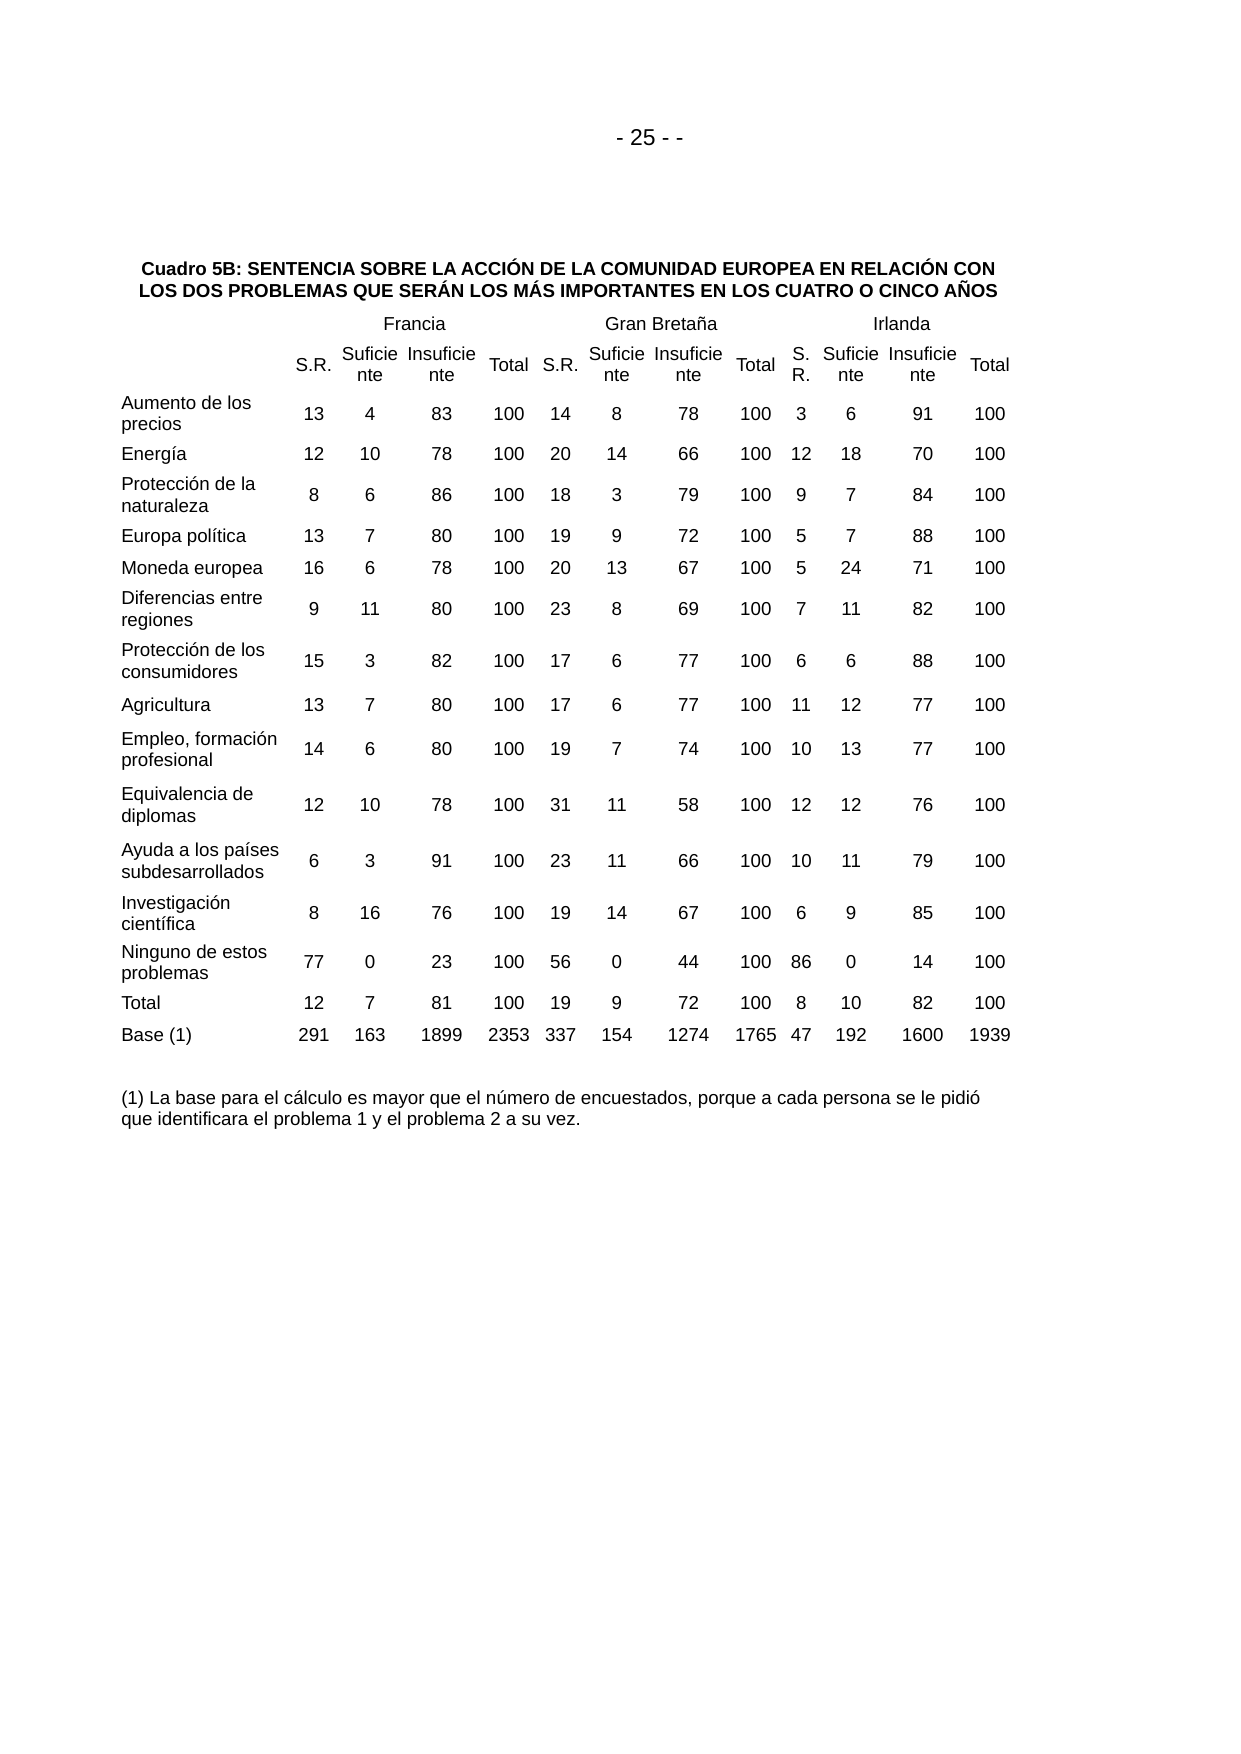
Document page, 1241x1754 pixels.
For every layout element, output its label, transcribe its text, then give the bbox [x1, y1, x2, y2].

table_cell 7 [336, 689, 403, 721]
table_cell 1765 [727, 1019, 784, 1051]
table_cell 1600 [884, 1019, 961, 1051]
table_cell Moneda europea [118, 551, 291, 584]
table_cell 12 [291, 986, 336, 1019]
table_cell 79 [650, 470, 727, 519]
table_cell S.R. [291, 340, 336, 389]
table_cell 14 [884, 938, 961, 986]
table_cell 12 [291, 777, 336, 833]
table_cell 5 [785, 519, 817, 551]
table_cell 8 [583, 389, 650, 438]
table_cell 11 [818, 584, 884, 633]
table_cell 7 [336, 519, 403, 551]
table_cell Insuficiente [884, 340, 961, 389]
table_cell 82 [884, 584, 961, 633]
table_cell 12 [785, 777, 817, 833]
table_cell 6 [336, 551, 403, 584]
table_cell 6 [818, 633, 884, 689]
table_cell 12 [818, 777, 884, 833]
table_cell 91 [403, 833, 480, 888]
table_cell 80 [403, 519, 480, 551]
table_cell 100 [480, 833, 538, 888]
table_cell S.R. [785, 340, 817, 389]
table_cell Suficiente [336, 340, 403, 389]
table_cell Total [118, 986, 291, 1019]
table_cell Gran Bretaña [538, 308, 784, 340]
table_cell 47 [785, 1019, 817, 1051]
table_cell 100 [961, 470, 1019, 519]
table_cell 163 [336, 1019, 403, 1051]
table_cell 100 [480, 584, 538, 633]
table_cell 9 [583, 519, 650, 551]
table_cell 100 [480, 986, 538, 1019]
table_cell 8 [785, 986, 817, 1019]
table_cell 7 [818, 470, 884, 519]
table_cell 100 [480, 438, 538, 470]
table_cell 192 [818, 1019, 884, 1051]
table_cell 80 [403, 689, 480, 721]
table_cell Total [961, 340, 1019, 389]
table_cell 18 [818, 438, 884, 470]
table_cell 6 [336, 470, 403, 519]
table_cell 100 [480, 777, 538, 833]
table_cell 74 [650, 721, 727, 777]
table_cell 71 [884, 551, 961, 584]
table_cell 11 [818, 833, 884, 888]
table_cell 14 [538, 389, 583, 438]
table_cell Equivalencia de diplomas [118, 777, 291, 833]
table_cell 100 [727, 833, 784, 888]
table_cell 19 [538, 986, 583, 1019]
table_cell 78 [403, 777, 480, 833]
table_cell 83 [403, 389, 480, 438]
table_cell Suficiente [583, 340, 650, 389]
table_cell 67 [650, 551, 727, 584]
table_cell 82 [884, 986, 961, 1019]
table_cell 100 [727, 438, 784, 470]
table_cell 66 [650, 438, 727, 470]
table_cell 80 [403, 584, 480, 633]
table_cell 3 [785, 389, 817, 438]
table_cell 20 [538, 438, 583, 470]
table_cell Protección de los consumidores [118, 633, 291, 689]
table_cell [118, 1051, 291, 1084]
table_cell Insuficiente [403, 340, 480, 389]
table_cell Irlanda [785, 308, 1019, 340]
table_cell 13 [291, 389, 336, 438]
table_cell Suficiente [818, 340, 884, 389]
table_cell Protección de la naturaleza [118, 470, 291, 519]
table_cell [480, 1051, 538, 1084]
table_cell 11 [336, 584, 403, 633]
table_cell 17 [538, 689, 583, 721]
table_cell 44 [650, 938, 727, 986]
table_cell Ninguno de estos problemas [118, 938, 291, 986]
table_cell 14 [583, 889, 650, 937]
table_cell 56 [538, 938, 583, 986]
table_cell 5 [785, 551, 817, 584]
table_cell 8 [291, 470, 336, 519]
table_cell 100 [961, 551, 1019, 584]
table_cell 91 [884, 389, 961, 438]
table_cell 7 [583, 721, 650, 777]
table_cell 12 [291, 438, 336, 470]
table_cell 100 [727, 584, 784, 633]
table_cell 11 [583, 777, 650, 833]
table_cell Diferencias entre regiones [118, 584, 291, 633]
table_cell 77 [884, 689, 961, 721]
table_cell 100 [961, 889, 1019, 937]
table_cell 10 [818, 986, 884, 1019]
table_cell 100 [961, 438, 1019, 470]
table_cell 6 [785, 889, 817, 937]
table_cell [538, 1051, 583, 1084]
table_cell [727, 1051, 784, 1084]
table_cell 77 [291, 938, 336, 986]
table_cell 76 [884, 777, 961, 833]
table_cell 6 [583, 633, 650, 689]
table_cell 9 [291, 584, 336, 633]
table_cell 86 [785, 938, 817, 986]
table_cell 6 [291, 833, 336, 888]
table_cell 23 [538, 584, 583, 633]
table_cell [818, 1051, 884, 1084]
table_cell [785, 1051, 817, 1084]
table_cell 78 [403, 438, 480, 470]
table_cell 100 [727, 986, 784, 1019]
table_cell 291 [291, 1019, 336, 1051]
table_cell Investigación científica [118, 889, 291, 937]
table_cell 31 [538, 777, 583, 833]
table_cell 78 [650, 389, 727, 438]
table_cell 66 [650, 833, 727, 888]
table_cell 10 [336, 777, 403, 833]
table_cell 8 [291, 889, 336, 937]
table_cell 76 [403, 889, 480, 937]
table_cell 88 [884, 519, 961, 551]
table_cell [336, 1051, 403, 1084]
table_cell 9 [818, 889, 884, 937]
table_cell 7 [818, 519, 884, 551]
table_cell Empleo, formación profesional [118, 721, 291, 777]
table_cell 17 [538, 633, 583, 689]
table_cell 77 [884, 721, 961, 777]
table_cell 72 [650, 986, 727, 1019]
table_cell 82 [403, 633, 480, 689]
table_cell [291, 1051, 336, 1084]
table_cell 13 [818, 721, 884, 777]
table_cell [650, 1051, 727, 1084]
table_cell 100 [961, 584, 1019, 633]
table_cell 100 [961, 389, 1019, 438]
table_cell Base (1) [118, 1019, 291, 1051]
table_cell 100 [480, 721, 538, 777]
table_cell 6 [785, 633, 817, 689]
table_cell 100 [961, 777, 1019, 833]
table_cell 77 [650, 689, 727, 721]
table_cell 81 [403, 986, 480, 1019]
table_cell 100 [727, 777, 784, 833]
table_cell 0 [336, 938, 403, 986]
table_cell 3 [336, 833, 403, 888]
table_cell 16 [291, 551, 336, 584]
table_cell [403, 1051, 480, 1084]
table_cell Energía [118, 438, 291, 470]
table_cell 154 [583, 1019, 650, 1051]
table_cell 3 [583, 470, 650, 519]
table_cell (1) La base para el cálculo es mayor que el número de encuestados, porque a cada persona se le pidió que identificara el problema 1 y el problema 2 a su vez. [118, 1084, 1019, 1133]
table_cell 100 [480, 889, 538, 937]
table_cell 100 [480, 519, 538, 551]
table_cell 100 [480, 938, 538, 986]
table_cell 9 [583, 986, 650, 1019]
table_cell 24 [818, 551, 884, 584]
table_cell 16 [336, 889, 403, 937]
table_cell [118, 340, 291, 389]
table_cell Agricultura [118, 689, 291, 721]
table_cell 100 [727, 889, 784, 937]
table_cell 337 [538, 1019, 583, 1051]
table_cell 13 [291, 519, 336, 551]
table_cell 6 [583, 689, 650, 721]
table_cell Aumento de los precios [118, 389, 291, 438]
table_cell 4 [336, 389, 403, 438]
table_cell 80 [403, 721, 480, 777]
table_cell 6 [818, 389, 884, 438]
table_cell Ayuda a los países subdesarrollados [118, 833, 291, 888]
table_cell 15 [291, 633, 336, 689]
table_cell 19 [538, 721, 583, 777]
table_cell 100 [961, 986, 1019, 1019]
table_cell 1274 [650, 1019, 727, 1051]
table_cell Total [727, 340, 784, 389]
table_cell 13 [291, 689, 336, 721]
table_cell 2353 [480, 1019, 538, 1051]
table_cell 58 [650, 777, 727, 833]
table_cell 13 [583, 551, 650, 584]
table_cell 67 [650, 889, 727, 937]
table_cell 12 [818, 689, 884, 721]
table_cell [118, 308, 291, 340]
table_cell 1899 [403, 1019, 480, 1051]
table_cell 100 [961, 689, 1019, 721]
table_cell 19 [538, 519, 583, 551]
table_cell 100 [961, 519, 1019, 551]
table_cell 10 [785, 721, 817, 777]
table_cell 18 [538, 470, 583, 519]
table_header Cuadro 5B: SENTENCIA SOBRE LA ACCIÓN DE LA COMUNIDAD EUROPEA EN RELACIÓN CON LOS DOS PROBLEMAS QUE SERÁN LOS MÁS IMPORTANTES EN LOS CUATRO O CINCO AÑOS [118, 252, 1019, 307]
table_cell 100 [480, 470, 538, 519]
table_cell 20 [538, 551, 583, 584]
table_cell 100 [727, 519, 784, 551]
table_cell 12 [785, 438, 817, 470]
table_cell 11 [785, 689, 817, 721]
table_cell 10 [785, 833, 817, 888]
table_cell 88 [884, 633, 961, 689]
table_cell 77 [650, 633, 727, 689]
table_cell Francia [291, 308, 538, 340]
table_cell 7 [785, 584, 817, 633]
table_cell 6 [336, 721, 403, 777]
table_cell 7 [336, 986, 403, 1019]
table_cell 14 [291, 721, 336, 777]
table_cell 100 [727, 633, 784, 689]
table_cell Europa política [118, 519, 291, 551]
table_cell 79 [884, 833, 961, 888]
table_cell 3 [336, 633, 403, 689]
table_cell [961, 1051, 1019, 1084]
table_cell 85 [884, 889, 961, 937]
table_cell S.R. [538, 340, 583, 389]
table_cell 100 [961, 633, 1019, 689]
table_cell 72 [650, 519, 727, 551]
table_cell [583, 1051, 650, 1084]
table_cell 100 [961, 721, 1019, 777]
table_cell 100 [961, 833, 1019, 888]
table_cell 100 [727, 551, 784, 584]
table_cell 69 [650, 584, 727, 633]
table_cell 100 [480, 389, 538, 438]
table_cell 100 [727, 470, 784, 519]
table_cell 1939 [961, 1019, 1019, 1051]
table_cell 100 [480, 633, 538, 689]
table_cell 10 [336, 438, 403, 470]
table_cell 100 [727, 938, 784, 986]
table_cell 23 [403, 938, 480, 986]
table_cell 19 [538, 889, 583, 937]
table_cell 9 [785, 470, 817, 519]
table_cell 14 [583, 438, 650, 470]
table_cell 78 [403, 551, 480, 584]
table_cell 8 [583, 584, 650, 633]
table_cell 100 [727, 721, 784, 777]
table_cell 100 [727, 689, 784, 721]
table_cell 70 [884, 438, 961, 470]
table_cell 11 [583, 833, 650, 888]
table_cell 23 [538, 833, 583, 888]
table_cell Total [480, 340, 538, 389]
table_cell 86 [403, 470, 480, 519]
table_cell 0 [583, 938, 650, 986]
table_cell 100 [961, 938, 1019, 986]
table_cell 100 [480, 551, 538, 584]
table_cell 100 [727, 389, 784, 438]
table_cell [884, 1051, 961, 1084]
table_cell 100 [480, 689, 538, 721]
table_cell Insuficiente [650, 340, 727, 389]
table_cell 84 [884, 470, 961, 519]
table_cell 0 [818, 938, 884, 986]
